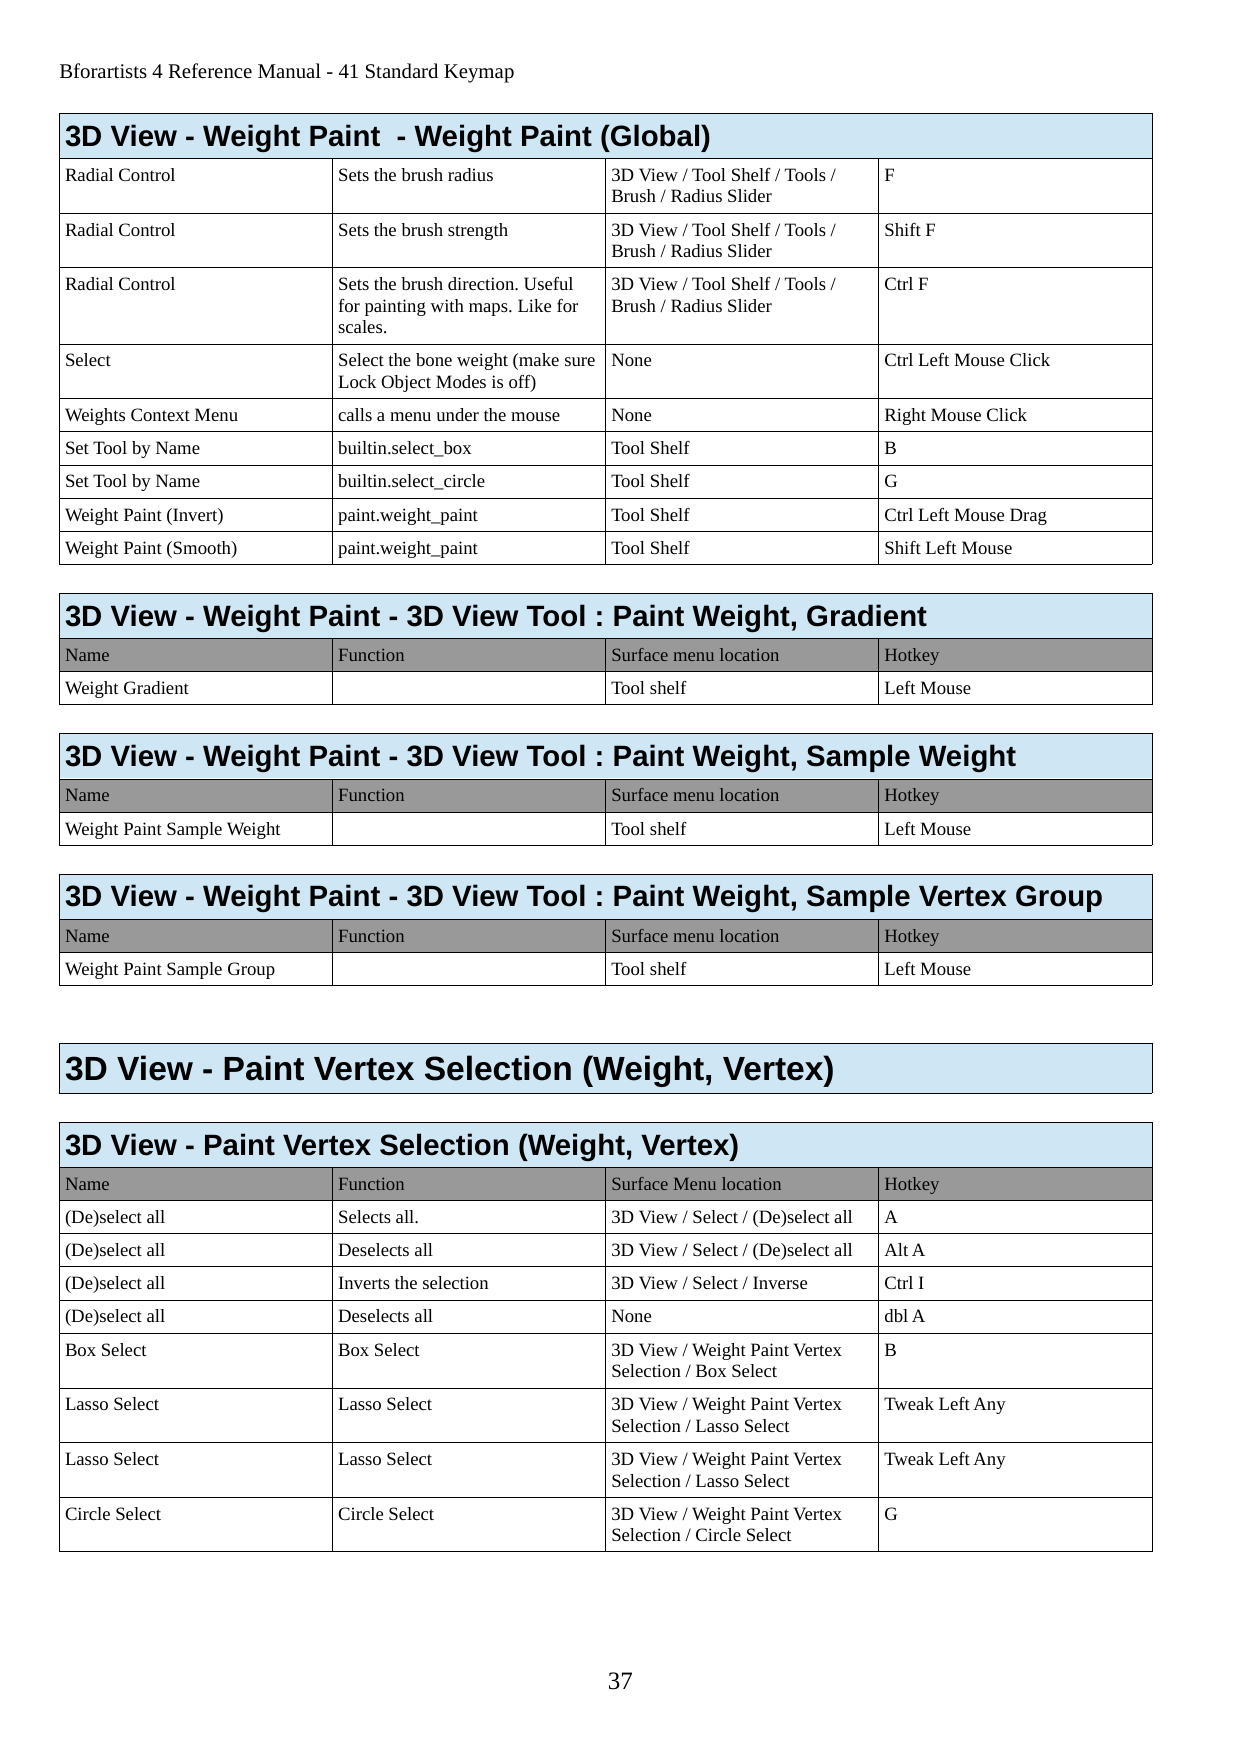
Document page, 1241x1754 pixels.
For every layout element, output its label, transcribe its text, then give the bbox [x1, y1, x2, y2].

table_cell 3D View / Weight Paint Vertex Selection / Circle Select [606, 1498, 878, 1551]
table_cell [333, 813, 605, 845]
table_cell [333, 953, 605, 985]
table_cell Tool shelf [606, 953, 878, 985]
table_cell Tool Shelf [606, 432, 878, 464]
table_cell Function [333, 1168, 605, 1200]
table_cell calls a menu under the mouse [333, 399, 605, 431]
table_header 3D View - Weight Paint - 3D View Tool : Paint Weight, Sample Vertex Group [60, 875, 1152, 919]
table_cell Lasso Select [60, 1443, 332, 1497]
table_cell 3D View / Select / Inverse [606, 1267, 878, 1299]
table_cell Weight Paint Sample Weight [60, 813, 332, 845]
table_cell Hotkey [879, 639, 1152, 671]
table_cell Inverts the selection [333, 1267, 605, 1299]
table_cell Tweak Left Any [879, 1389, 1152, 1442]
table_cell Circle Select [60, 1498, 332, 1551]
table_cell Weight Paint (Invert) [60, 499, 332, 531]
table_cell G [879, 466, 1152, 498]
table_cell Tool shelf [606, 813, 878, 845]
table_cell Weight Paint (Smooth) [60, 532, 332, 564]
table_cell B [879, 432, 1152, 464]
table_cell Ctrl I [879, 1267, 1152, 1299]
table_cell 3D View / Weight Paint Vertex Selection / Box Select [606, 1334, 878, 1387]
table_cell F [879, 159, 1152, 213]
table_cell Weight Paint Sample Group [60, 953, 332, 985]
table_cell Left Mouse [879, 813, 1152, 845]
table_cell Name [60, 920, 332, 952]
table_cell Set Tool by Name [60, 466, 332, 498]
table_cell Radial Control [60, 159, 332, 213]
table_cell [333, 672, 605, 704]
table_cell (De)select all [60, 1267, 332, 1299]
table_cell 3D View / Select / (De)select all [606, 1201, 878, 1233]
table_cell Box Select [60, 1334, 332, 1387]
table_cell Select [60, 345, 332, 398]
table_cell Surface Menu location [606, 1168, 878, 1200]
table_cell Left Mouse [879, 953, 1152, 985]
table_cell Selects all. [333, 1201, 605, 1233]
table_cell Tool Shelf [606, 532, 878, 564]
table_cell Tool Shelf [606, 499, 878, 531]
table_cell Hotkey [879, 1168, 1152, 1200]
table_cell Tool shelf [606, 672, 878, 704]
table_cell Lasso Select [333, 1389, 605, 1442]
table_cell Deselects all [333, 1301, 605, 1333]
table_cell Tool Shelf [606, 466, 878, 498]
table_cell A [879, 1201, 1152, 1233]
table_cell Sets the brush radius [333, 159, 605, 213]
table_cell Hotkey [879, 780, 1152, 812]
table_header 3D View - Paint Vertex Selection (Weight, Vertex) [60, 1044, 1152, 1093]
table_cell G [879, 1498, 1152, 1551]
table_cell dbl A [879, 1301, 1152, 1333]
table_cell (De)select all [60, 1234, 332, 1266]
table_header 3D View - Paint Vertex Selection (Weight, Vertex) [60, 1123, 1152, 1167]
table_cell None [606, 399, 878, 431]
table_cell Weight Gradient [60, 672, 332, 704]
table_cell Sets the brush direction. Useful for painting with maps. Like for scales. [333, 268, 605, 343]
table_cell Name [60, 639, 332, 671]
table_cell builtin.select_circle [333, 466, 605, 498]
table_cell None [606, 1301, 878, 1333]
table_cell Left Mouse [879, 672, 1152, 704]
table_header 3D View - Weight Paint - 3D View Tool : Paint Weight, Sample Weight [60, 734, 1152, 778]
table_header 3D View - Weight Paint - Weight Paint (Global) [60, 114, 1152, 158]
table_cell Ctrl Left Mouse Drag [879, 499, 1152, 531]
table_cell Sets the brush strength [333, 214, 605, 267]
table_cell 3D View / Weight Paint Vertex Selection / Lasso Select [606, 1443, 878, 1497]
table_cell Radial Control [60, 268, 332, 343]
table_cell Weights Context Menu [60, 399, 332, 431]
table_cell builtin.select_box [333, 432, 605, 464]
table_cell 3D View / Select / (De)select all [606, 1234, 878, 1266]
table_cell Shift F [879, 214, 1152, 267]
table_cell B [879, 1334, 1152, 1387]
table_cell Shift Left Mouse [879, 532, 1152, 564]
table_cell Hotkey [879, 920, 1152, 952]
table_cell None [606, 345, 878, 398]
table_cell Function [333, 639, 605, 671]
table_cell Select the bone weight (make sure Lock Object Modes is off) [333, 345, 605, 398]
table_cell Set Tool by Name [60, 432, 332, 464]
table_cell Function [333, 920, 605, 952]
table_cell 3D View / Tool Shelf / Tools / Brush / Radius Slider [606, 159, 878, 213]
table_cell 3D View / Tool Shelf / Tools / Brush / Radius Slider [606, 268, 878, 343]
table_cell Alt A [879, 1234, 1152, 1266]
table_cell Surface menu location [606, 639, 878, 671]
table_cell paint.weight_paint [333, 499, 605, 531]
table_cell paint.weight_paint [333, 532, 605, 564]
table_cell Name [60, 780, 332, 812]
table_cell 3D View / Tool Shelf / Tools / Brush / Radius Slider [606, 214, 878, 267]
table_cell Lasso Select [60, 1389, 332, 1442]
table_cell Radial Control [60, 214, 332, 267]
table_cell Box Select [333, 1334, 605, 1387]
table_cell Lasso Select [333, 1443, 605, 1497]
table_cell 3D View / Weight Paint Vertex Selection / Lasso Select [606, 1389, 878, 1442]
table_cell Circle Select [333, 1498, 605, 1551]
table_cell Surface menu location [606, 920, 878, 952]
table_header 3D View - Weight Paint - 3D View Tool : Paint Weight, Gradient [60, 594, 1152, 638]
table_cell Ctrl Left Mouse Click [879, 345, 1152, 398]
table_cell Name [60, 1168, 332, 1200]
table_cell Function [333, 780, 605, 812]
table_cell Tweak Left Any [879, 1443, 1152, 1497]
table_cell Surface menu location [606, 780, 878, 812]
table_cell Ctrl F [879, 268, 1152, 343]
table_cell Right Mouse Click [879, 399, 1152, 431]
table_cell (De)select all [60, 1201, 332, 1233]
table_cell Deselects all [333, 1234, 605, 1266]
table_cell (De)select all [60, 1301, 332, 1333]
